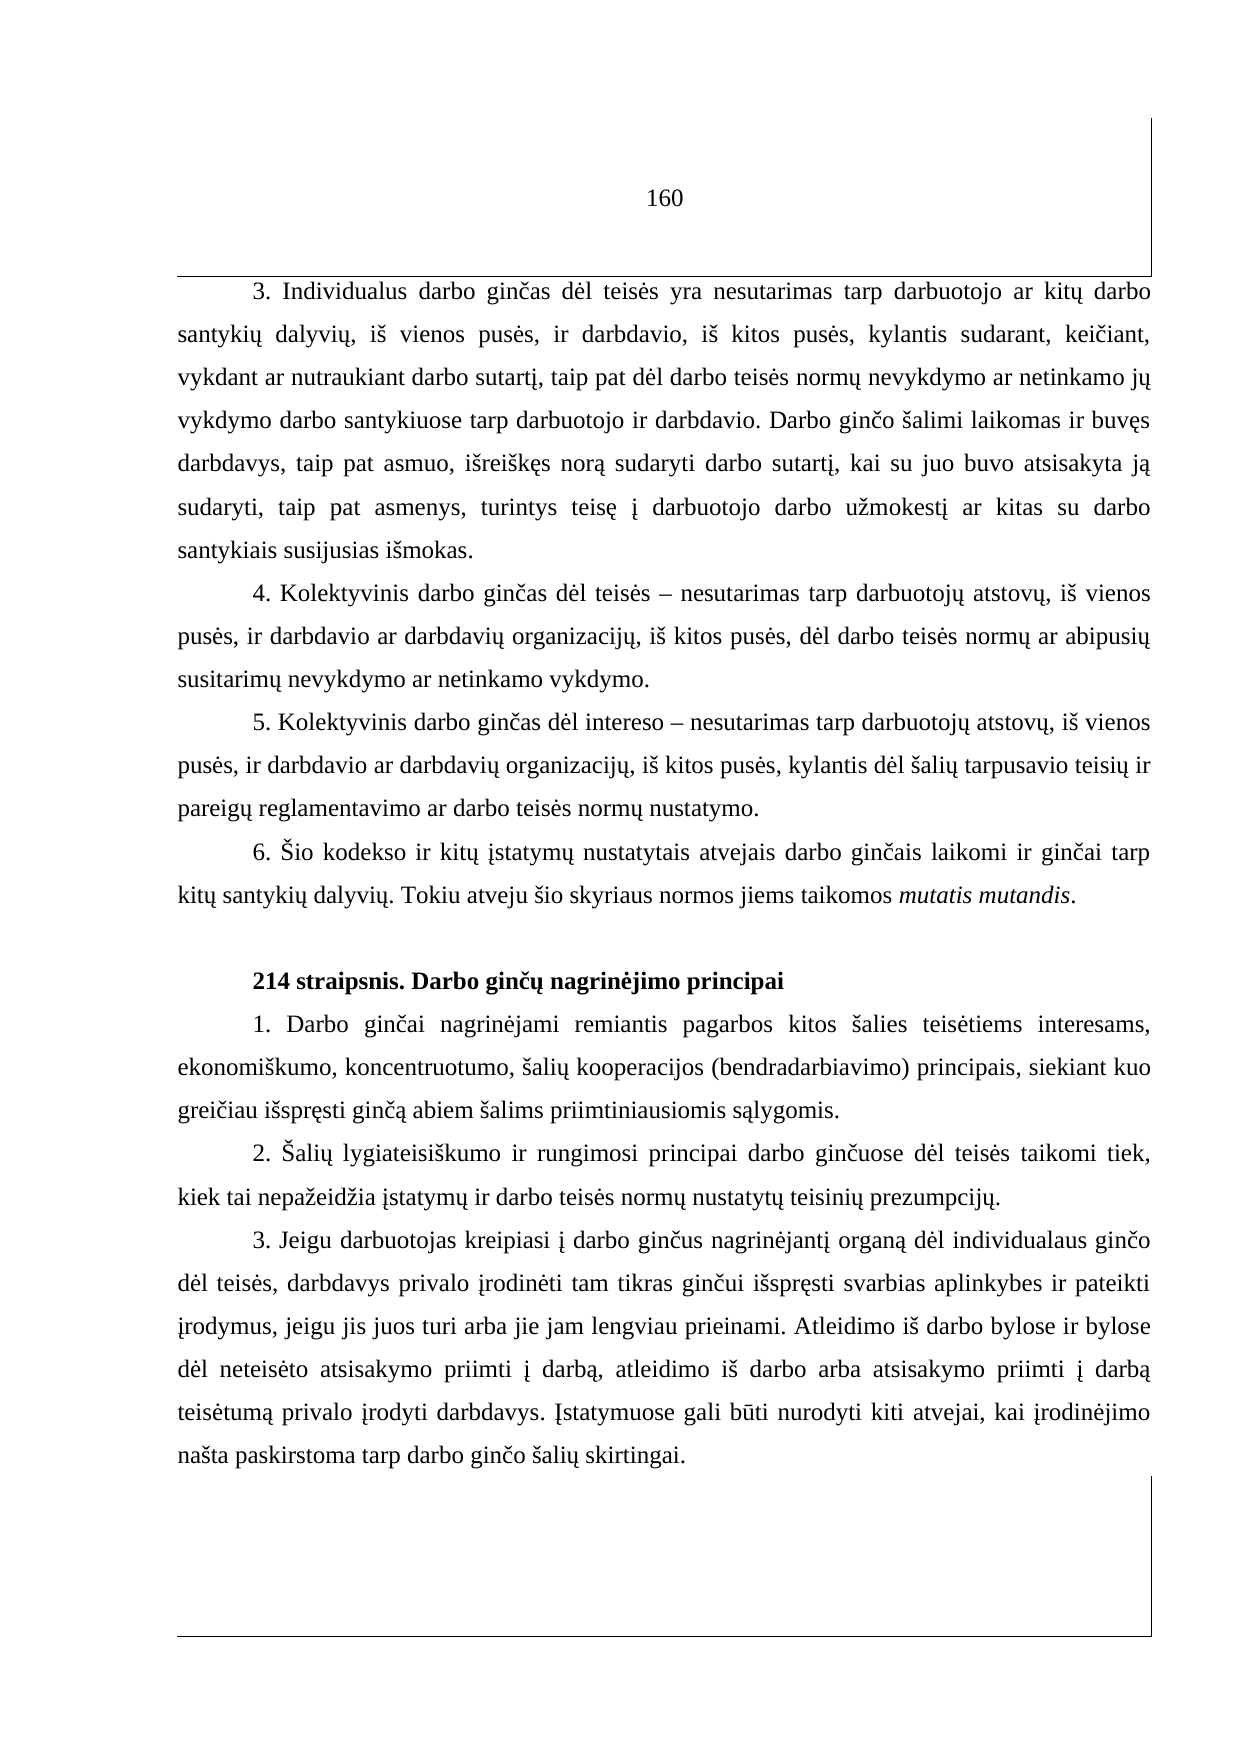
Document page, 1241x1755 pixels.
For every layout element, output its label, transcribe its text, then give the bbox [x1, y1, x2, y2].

text 6. Šio kodekso ir kitų įstatymų nustatytais atvejais darbo ginčais laikomi ir ginčai tarp kitų santykių dalyvių. Tokiu atveju šio skyriaus normos jiems taikomos mutatis mutandis. [177, 837, 1152, 908]
text 4. Kolektyvinis darbo ginčas dėl teisės – nesutarimas tarp darbuotojų atstovų, iš vienos pusės, ir darbdavio ar darbdavių organizacijų, iš kitos pusės, dėl darbo teisės normų ar abipusių susitarimų nevykdymo ar netinkamo vykdymo. [177, 578, 1152, 693]
text 1. Darbo ginčai nagrinėjami remiantis pagarbos kitos šalies teisėtiems interesams, ekonomiškumo, koncentruotumo, šalių kooperacijos (bendradarbiavimo) principais, siekiant kuo greičiau išspręsti ginčą abiem šalims priimtiniausiomis sąlygomis. [177, 1009, 1152, 1124]
text 214 straipsnis. Darbo ginčų nagrinėjimo principai [177, 966, 1152, 995]
text 5. Kolektyvinis darbo ginčas dėl intereso – nesutarimas tarp darbuotojų atstovų, iš vienos pusės, ir darbdavio ar darbdavių organizacijų, iš kitos pusės, kylantis dėl šalių tarpusavio teisių ir pareigų reglamentavimo ar darbo teisės normų nustatymo. [177, 707, 1152, 822]
text 3. Jeigu darbuotojas kreipiasi į darbo ginčus nagrinėjantį organą dėl individualaus ginčo dėl teisės, darbdavys privalo įrodinėti tam tikras ginčui išspręsti svarbias aplinkybes ir pateikti įrodymus, jeigu jis juos turi arba jie jam lengviau prieinami. Atleidimo iš darbo bylose ir bylose dėl neteisėto atsisakymo priimti į darbą, atleidimo iš darbo arba atsisakymo priimti į darbą teisėtumą privalo įrodyti darbdavys. Įstatymuose gali būti nurodyti kiti atvejai, kai įrodinėjimo našta paskirstoma tarp darbo ginčo šalių skirtingai. [177, 1225, 1152, 1469]
text 2. Šalių lygiateisiškumo ir rungimosi principai darbo ginčuose dėl teisės taikomi tiek, kiek tai nepažeidžia įstatymų ir darbo teisės normų nustatytų teisinių prezumpcijų. [177, 1138, 1152, 1210]
text 3. Individualus darbo ginčas dėl teisės yra nesutarimas tarp darbuotojo ar kitų darbo santykių dalyvių, iš vienos pusės, ir darbdavio, iš kitos pusės, kylantis sudarant, keičiant, vykdant ar nutraukiant darbo sutartį, taip pat dėl darbo teisės normų nevykdymo ar netinkamo jų vykdymo darbo santykiuose tarp darbuotojo ir darbdavio. Darbo ginčo šalimi laikomas ir buvęs darbdavys, taip pat asmuo, išreiškęs norą sudaryti darbo sutartį, kai su juo buvo atsisakyta ją sudaryti, taip pat asmenys, turintys teisę į darbuotojo darbo užmokestį ar kitas su darbo santykiais susijusias išmokas. [177, 276, 1152, 563]
